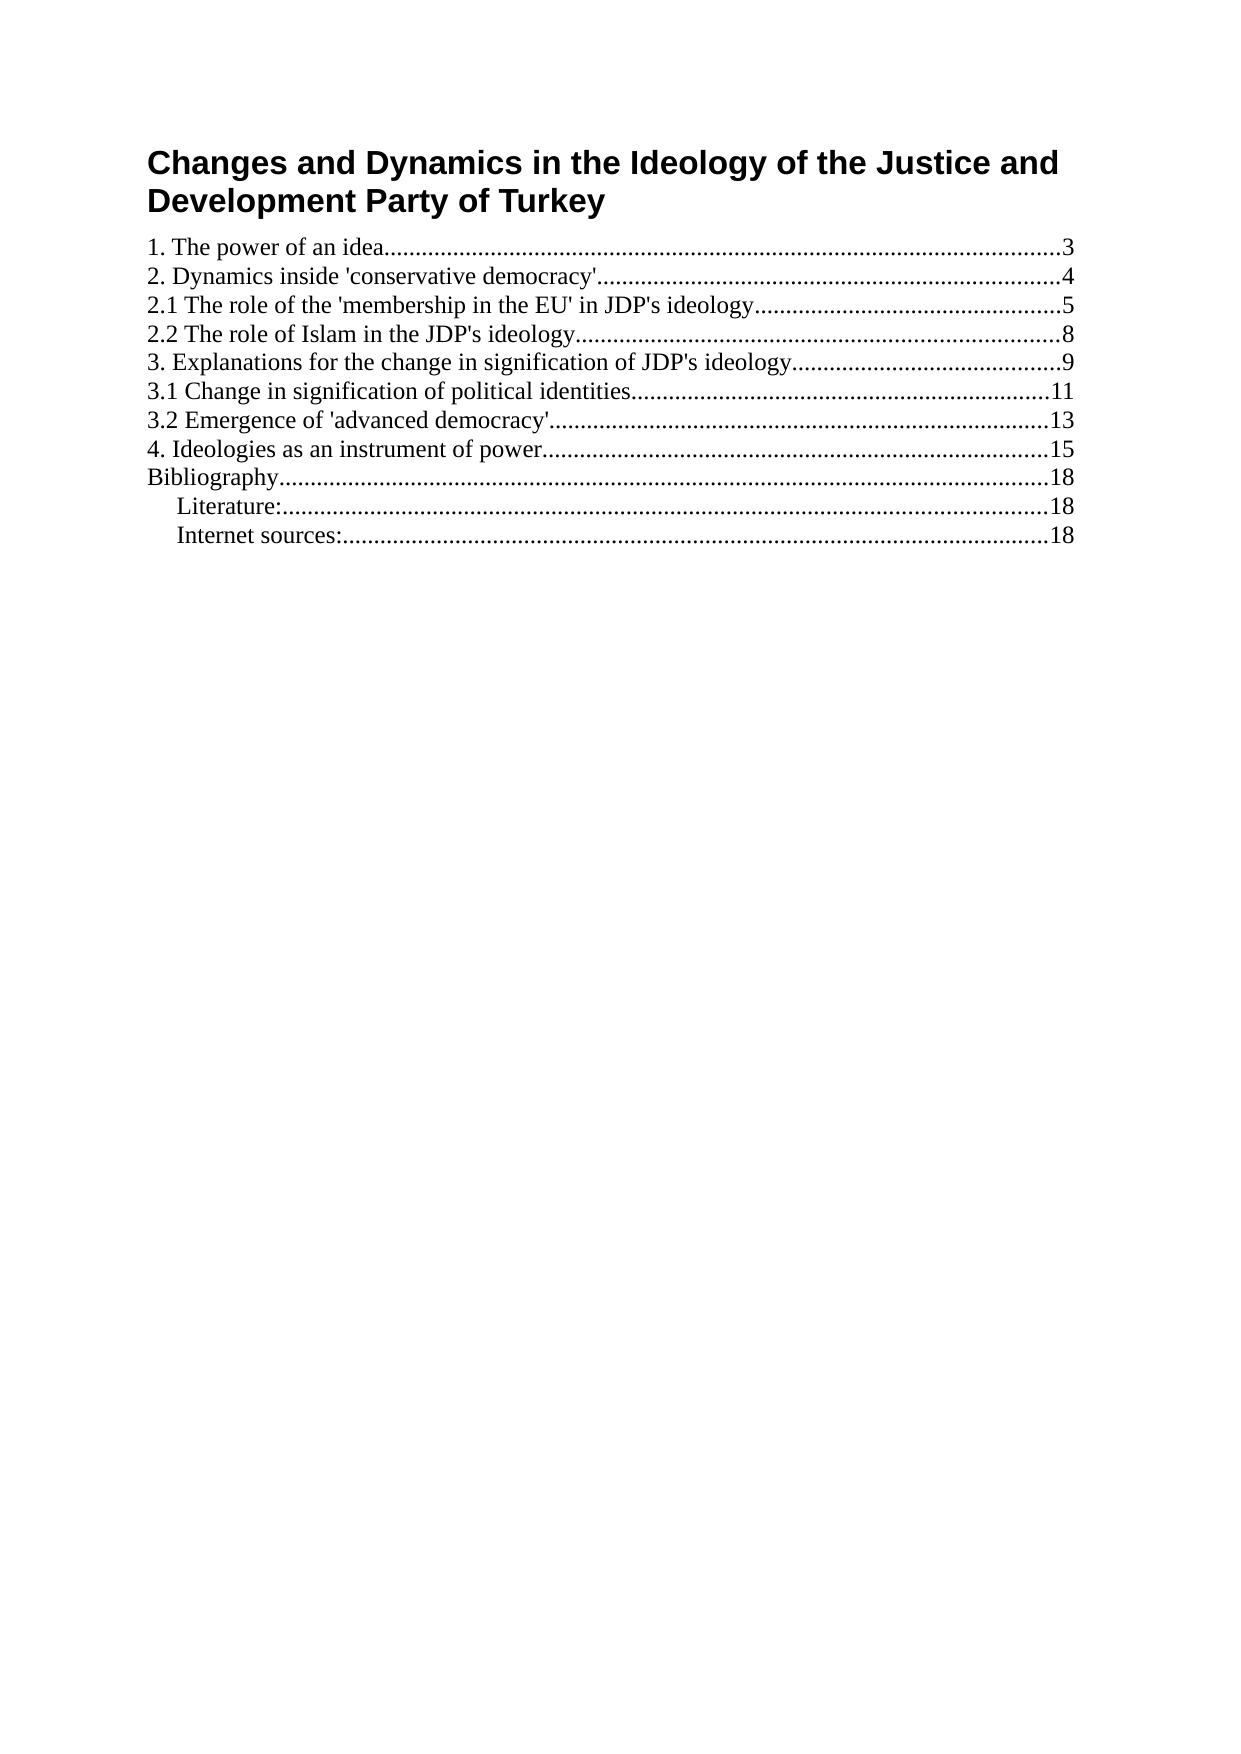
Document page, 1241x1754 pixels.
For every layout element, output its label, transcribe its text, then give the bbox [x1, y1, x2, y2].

text 3. Explanations for the change in signification of JDP's ideology 9 [147, 347, 1074, 376]
text Internet sources: 18 [176, 520, 1074, 549]
text Bibliography 18 [147, 462, 1074, 491]
text 3.2 Emergence of 'advanced democracy' 13 [147, 405, 1074, 434]
text 3.1 Change in signification of political identities 11 [147, 376, 1074, 405]
text 2.1 The role of the 'membership in the EU' in JDP's ideology 5 [147, 290, 1074, 319]
text 2. Dynamics inside 'conservative democracy' 4 [147, 261, 1074, 290]
subtitle Changes and Dynamics in the Ideology of the Justice and Development Party of Turkey [147, 143, 1074, 220]
text 4. Ideologies as an instrument of power 15 [147, 434, 1074, 462]
text 1. The power of an idea 3 [147, 232, 1074, 261]
text 2.2 The role of Islam in the JDP's ideology 8 [147, 319, 1074, 347]
text Literature: 18 [176, 491, 1074, 520]
